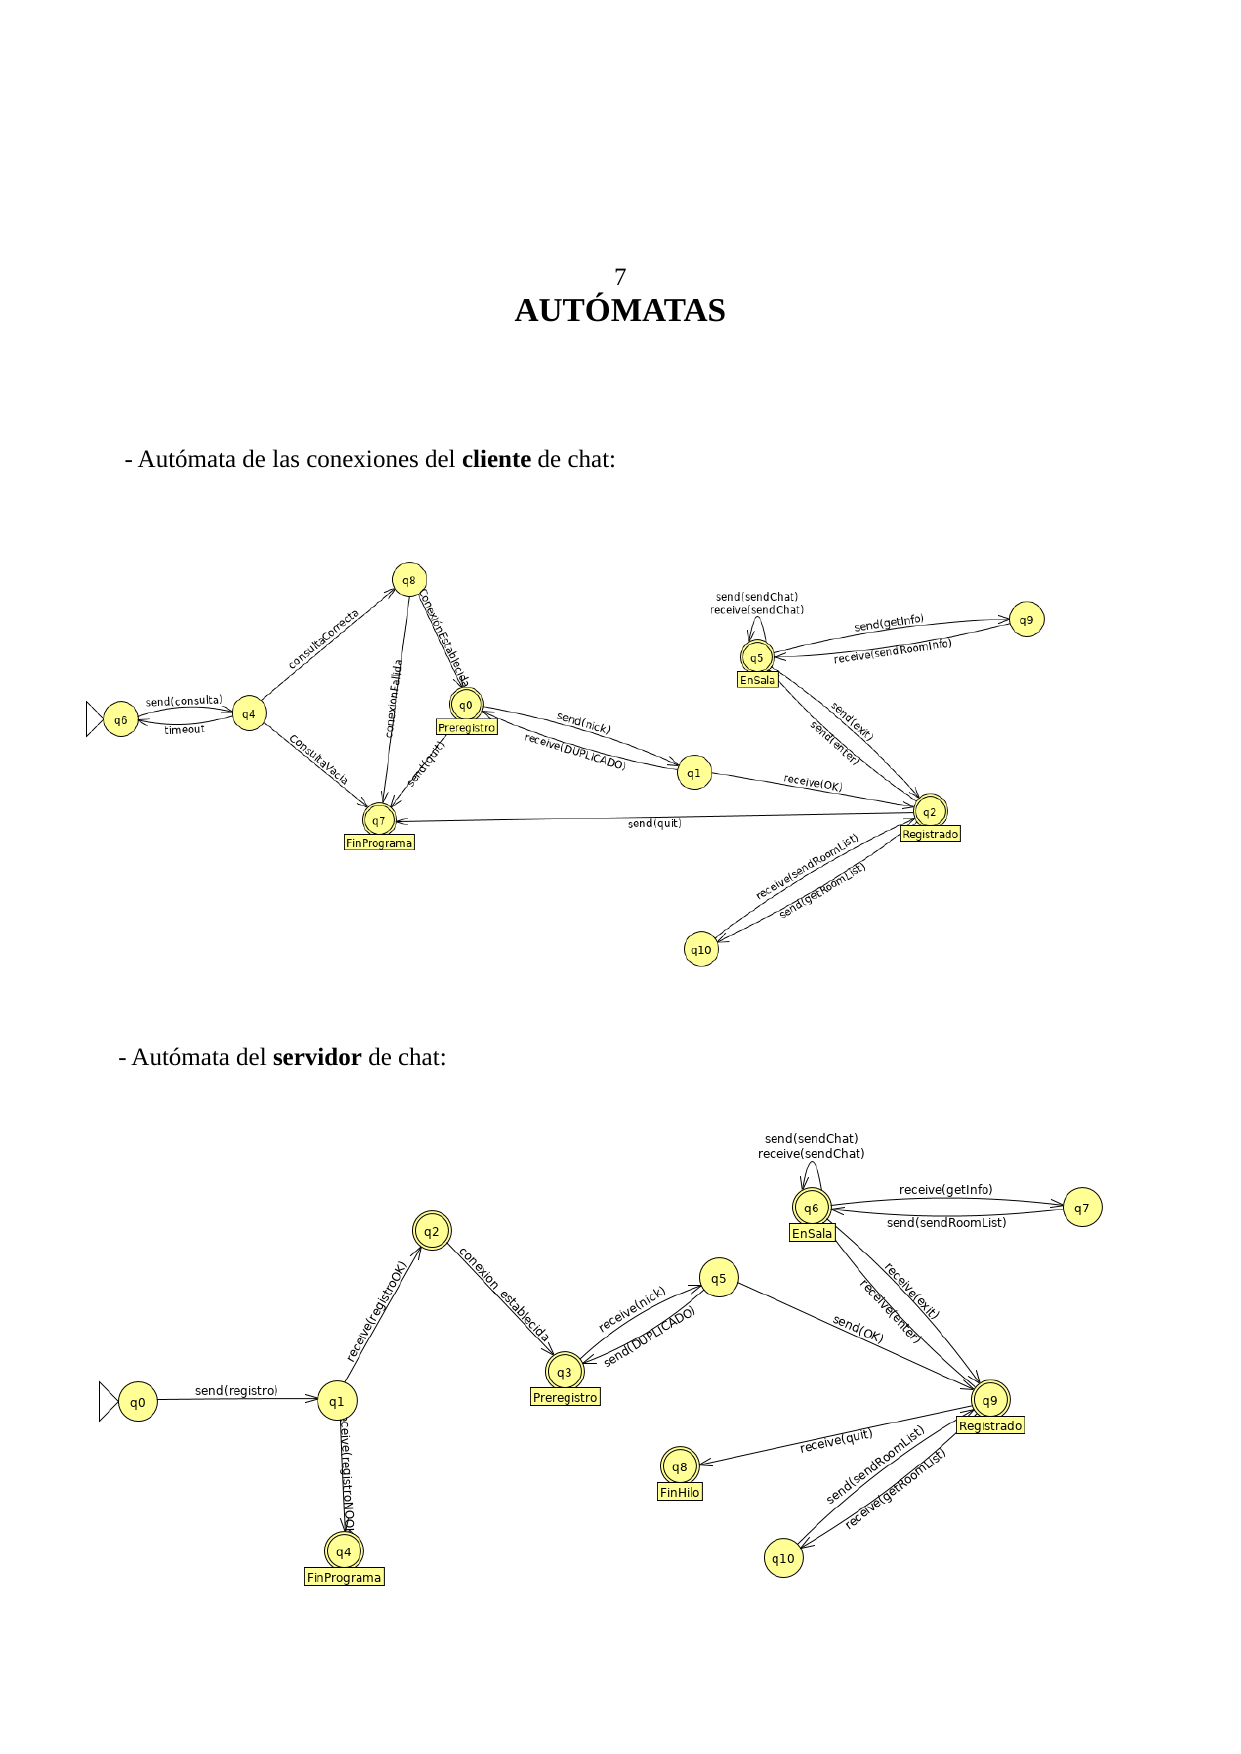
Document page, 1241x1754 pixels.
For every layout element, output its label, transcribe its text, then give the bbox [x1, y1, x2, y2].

text - Autómata de las conexiones del cliente de chat: [118, 444, 1122, 473]
picture [68, 1125, 1191, 1635]
text AUTÓMATAS [118, 291, 1122, 329]
picture [79, 502, 1150, 1004]
text 7 [118, 262, 1122, 291]
text - Autómata del servidor de chat: [118, 1042, 1122, 1071]
